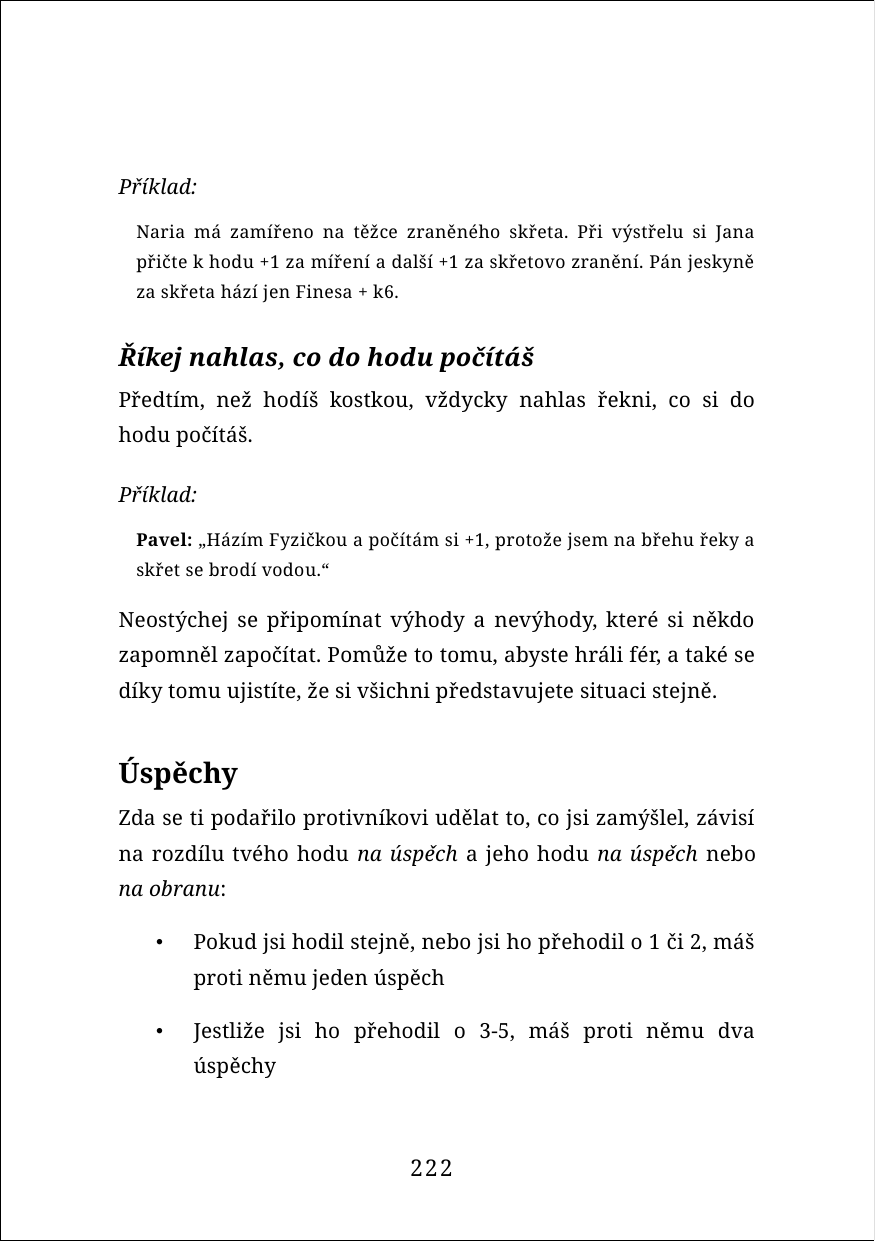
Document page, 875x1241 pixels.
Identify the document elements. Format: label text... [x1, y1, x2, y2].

text Předtím, než hodíš kostkou, vždycky nahlas řekni, co si do hodu počítáš. [118, 385, 756, 449]
text Zda se ti podařilo protivníkovi udělat to, co jsi zamýšlel, závisí na rozdílu tvého hodu na úspěch a jeho hodu na úspěch nebo na obranu: [118, 803, 756, 903]
text Neostýchej se připomínat výhody a nevýhody, které si někdo zapomněl započítat. Pomůže to tomu, abyste hráli fér, a také se díky tomu ujistíte, že si všichni představujete situaci stejně. [118, 605, 756, 704]
subtitle Úspěchy [118, 753, 756, 791]
list Pokud jsi hodil stejně, nebo jsi ho přehodil o 1 či 2, máš proti němu jeden úspěch [156, 927, 756, 991]
text Pavel: „Házím Fyzičkou a počítám si +1, protože jsem na břehu řeky a skřet se brodí vodou.“ [136, 527, 756, 581]
text Příklad: [118, 480, 756, 508]
text Naria má zamířeno na těžce zraněného skřeta. Při výstřelu si Jana přičte k hodu +1 za míření a další +1 za skřetovo zranění. Pán jeskyně za skřeta hází jen Finesa + k6. [136, 219, 756, 304]
text Příklad: [118, 172, 756, 200]
list Jestliže jsi ho přehodil o 3-5, máš proti němu dva úspěchy [156, 1016, 756, 1080]
subtitle Říkej nahlas, co do hodu počítáš [118, 339, 756, 373]
